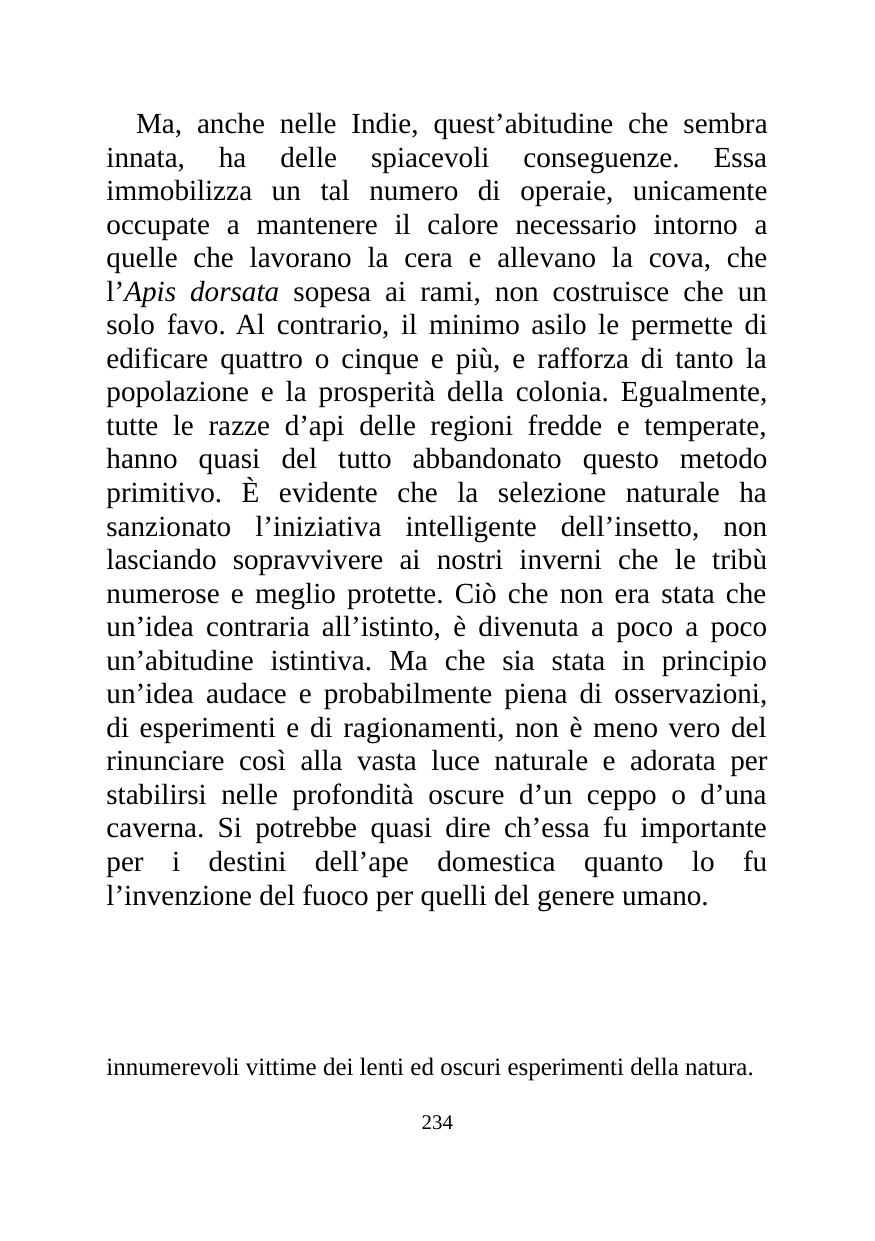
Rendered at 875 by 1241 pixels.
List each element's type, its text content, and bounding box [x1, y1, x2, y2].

text Ma, anche nelle Indie, quest’abitudine che sembra innata, ha delle spiacevoli conseguenze. Essa immobilizza un tal numero di operaie, unicamente occupate a mantenere il calore necessario intorno a quelle che lavorano la cera e allevano la cova, che l’Apis dorsata sopesa ai rami, non costruisce che un solo favo. Al contrario, il minimo asilo le permette di edificare quattro o cinque e più, e rafforza di tanto la popolazione e la prosperità della colonia. Egualmente, tutte le razze d’api delle regioni fredde e temperate, hanno quasi del tutto abbandonato questo metodo primitivo. È evidente che la selezione naturale ha sanzionato l’iniziativa intelligente dell’insetto, non lasciando sopravvivere ai nostri inverni che le tribù numerose e meglio protette. Ciò che non era stata che un’idea contraria all’istinto, è divenuta a poco a poco un’abitudine istintiva. Ma che sia stata in principio un’idea audace e probabilmente piena di osservazioni, di esperimenti e di ragionamenti, non è meno vero del rinunciare così alla vasta luce naturale e adorata per stabilirsi nelle profondità oscure d’un ceppo o d’una caverna. Si potrebbe quasi dire ch’essa fu importante per i destini dell’ape domestica quanto lo fu l’invenzione del fuoco per quelli del genere umano. [106, 106, 768, 911]
text innumerevoli vittime dei lenti ed oscuri esperimenti della natura. [106, 1052, 768, 1080]
